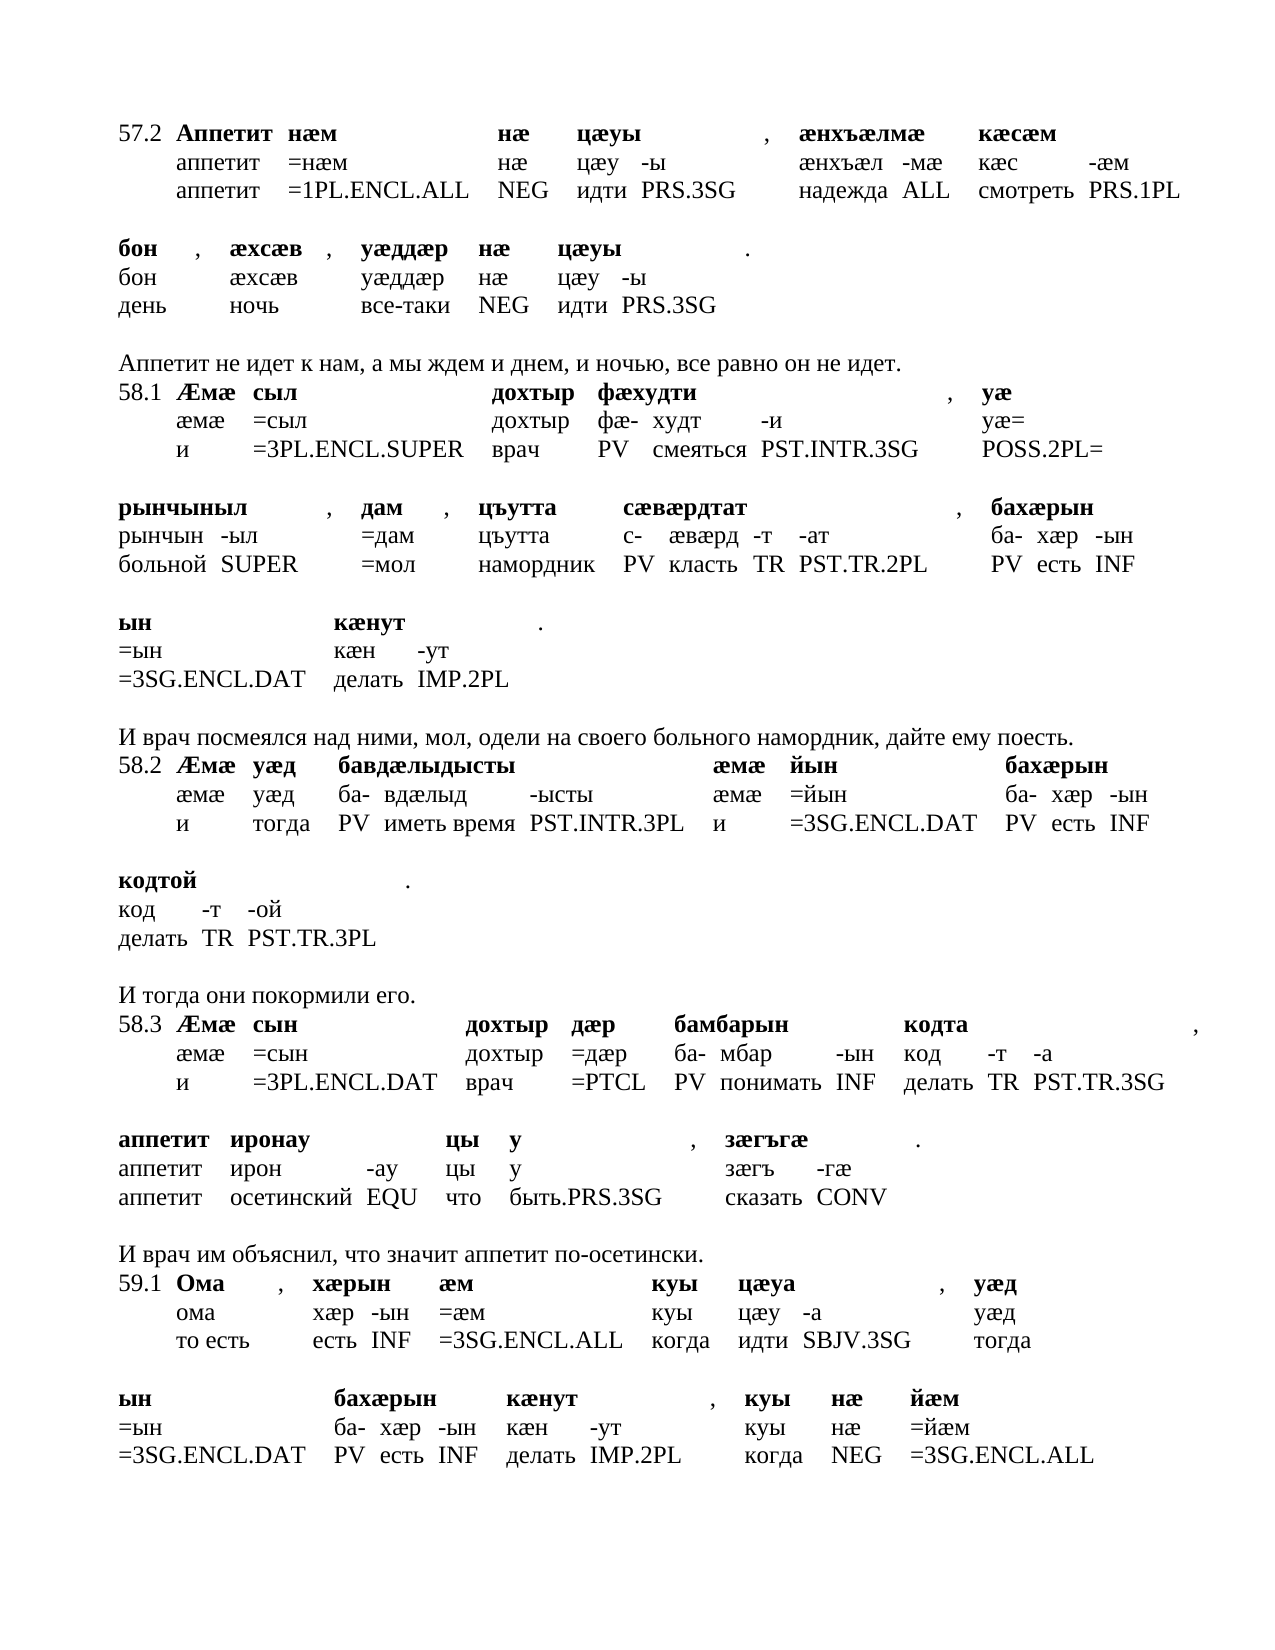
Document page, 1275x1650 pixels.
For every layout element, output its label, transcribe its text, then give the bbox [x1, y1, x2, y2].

text , [956, 492, 977, 521]
text аппетит [118, 1124, 216, 1153]
text PST.TR.2PL [799, 549, 928, 578]
text ба- [674, 1038, 706, 1067]
text ба- [1005, 779, 1037, 808]
text с- [623, 521, 655, 549]
text и [713, 808, 762, 837]
text -ы [641, 147, 736, 176]
text бон [118, 233, 181, 262]
text сæвæрдтат [623, 492, 942, 521]
text йæм [910, 1383, 1109, 1412]
text смотреть [978, 176, 1074, 204]
text æм [439, 1268, 638, 1297]
text æмæ [176, 779, 225, 808]
text SUPER [220, 549, 298, 578]
text надежда [798, 176, 888, 204]
text , [709, 1383, 731, 1412]
text ба- [338, 779, 370, 808]
text И тогда они покормили его. [118, 981, 1249, 1009]
text есть [379, 1441, 424, 1469]
text -а [802, 1297, 911, 1326]
text зæгъгæ [725, 1124, 901, 1153]
text ба- [991, 521, 1023, 549]
text рынчын [118, 521, 207, 549]
text цæу [738, 1297, 788, 1326]
text , [443, 492, 464, 521]
text æмæ [176, 1038, 225, 1067]
text IMP.2PL [589, 1441, 682, 1469]
text -ау [366, 1153, 418, 1182]
text нæм [288, 118, 484, 147]
text бамбарын [674, 1009, 890, 1038]
text PV [991, 549, 1023, 578]
text хæр [1037, 521, 1081, 549]
text аппетит [118, 1153, 202, 1182]
text PST.INTR.3PL [529, 808, 685, 837]
text хæр [1051, 779, 1096, 808]
text нæ [497, 147, 549, 176]
text =ын [118, 636, 306, 664]
text ALL [902, 176, 951, 204]
text делать [333, 664, 403, 693]
text PV [674, 1067, 706, 1096]
text =дæр [571, 1038, 646, 1067]
text цæуа [738, 1268, 925, 1297]
text =ын [118, 1412, 306, 1441]
text 59.1 [118, 1268, 162, 1297]
text INF [1109, 808, 1150, 837]
text Аппетит [176, 118, 274, 147]
text уæ= [982, 406, 1103, 434]
text , [1193, 1009, 1214, 1038]
text ын [118, 1383, 320, 1412]
text -ут [417, 636, 509, 664]
text PST.INTR.3SG [761, 434, 919, 463]
text Æмæ [176, 377, 239, 406]
text нæ [831, 1412, 882, 1441]
text день [118, 291, 167, 319]
text NEG [497, 176, 549, 204]
text фæхудти [597, 377, 933, 406]
text хæр [312, 1297, 357, 1326]
text идти [577, 176, 627, 204]
text куы [744, 1383, 817, 1412]
text -ын [438, 1412, 478, 1441]
text -ут [589, 1412, 682, 1441]
text цæуы [557, 233, 731, 262]
text , [326, 492, 347, 521]
text =3SG.ENCL.ALL [439, 1326, 624, 1354]
text TR [202, 923, 234, 952]
text куы [651, 1268, 724, 1297]
text у [509, 1124, 676, 1153]
text уæд [253, 751, 324, 779]
text , [326, 233, 347, 262]
text æнхъæлмæ [798, 118, 964, 147]
text Ома [176, 1268, 264, 1297]
text код [118, 894, 188, 923]
text делать [506, 1441, 576, 1469]
text æмæ [713, 779, 762, 808]
text Æмæ [176, 751, 239, 779]
text PV [1005, 808, 1037, 837]
text аппетит [176, 176, 260, 204]
text нæ [478, 262, 529, 291]
text кæс [978, 147, 1074, 176]
text кæнут [506, 1383, 696, 1412]
text INF [1095, 549, 1135, 578]
text CONV [816, 1182, 887, 1211]
text ома [176, 1297, 250, 1326]
text =PTCL [571, 1067, 646, 1096]
text æнхъæл [798, 147, 888, 176]
text нæ [831, 1383, 896, 1412]
text ын [118, 607, 320, 636]
text 58.2 [118, 751, 162, 779]
text рынчыныл [118, 492, 312, 521]
text ночь [229, 291, 298, 319]
text =сын [253, 1038, 438, 1067]
text -ат [799, 521, 928, 549]
text уæд [974, 1268, 1045, 1297]
text цы [445, 1153, 481, 1182]
text =дам [361, 521, 416, 549]
text намордник [478, 549, 595, 578]
text ирон [230, 1153, 352, 1182]
text POSS.2PL= [982, 434, 1103, 463]
text æвæрд [669, 521, 739, 549]
text и [176, 434, 225, 463]
text -ой [247, 894, 377, 923]
text есть [1037, 549, 1081, 578]
text уæддæр [361, 233, 464, 262]
text кæн [333, 636, 403, 664]
text врач [465, 1067, 543, 1096]
text . [404, 866, 426, 894]
text у [509, 1153, 662, 1182]
text цæу [557, 262, 608, 291]
text куы [744, 1412, 803, 1441]
text то есть [176, 1326, 250, 1354]
text , [278, 1268, 299, 1297]
text худт [652, 406, 747, 434]
text SBJV.3SG [802, 1326, 911, 1354]
text 57.2 [118, 118, 162, 147]
text идти [557, 291, 608, 319]
text , [690, 1124, 711, 1153]
text 58.1 [118, 377, 162, 406]
text IMP.2PL [417, 664, 509, 693]
text -т [202, 894, 234, 923]
text уæддæр [361, 262, 451, 291]
text есть [1051, 808, 1096, 837]
text нæ [497, 118, 563, 147]
text . [744, 233, 765, 262]
text дохтыр [465, 1009, 557, 1038]
text зæгъ [725, 1153, 803, 1182]
text EQU [366, 1182, 418, 1211]
text NEG [478, 291, 529, 319]
text дохтыр [465, 1038, 543, 1067]
text -ын [836, 1038, 876, 1067]
text мбар [720, 1038, 822, 1067]
text вдæлыд [384, 779, 516, 808]
text =йæм [910, 1412, 1095, 1441]
text PV [597, 434, 639, 463]
text =нæм [288, 147, 470, 176]
text PRS.3SG [621, 291, 717, 319]
text хæрын [312, 1268, 425, 1297]
text , [194, 233, 216, 262]
text -ыл [220, 521, 298, 549]
text -ы [621, 262, 717, 291]
text =1PL.ENCL.ALL [288, 176, 470, 204]
text сын [253, 1009, 452, 1038]
text больной [118, 549, 207, 578]
text куы [651, 1297, 710, 1326]
text и [176, 1067, 225, 1096]
text дохтыр [492, 377, 583, 406]
text кæсæм [978, 118, 1194, 147]
text цы [445, 1124, 495, 1153]
text врач [492, 434, 570, 463]
text аппетит [176, 147, 260, 176]
text уæд [974, 1297, 1031, 1326]
text когда [651, 1326, 710, 1354]
text тогда [974, 1326, 1031, 1354]
text æмæ [176, 406, 225, 434]
text =3PL.ENCL.SUPER [253, 434, 464, 463]
text быть.PRS.3SG [509, 1182, 662, 1211]
text PV [338, 808, 370, 837]
text , [764, 118, 785, 147]
text кæн [506, 1412, 576, 1441]
text дæр [571, 1009, 660, 1038]
text -т [987, 1038, 1019, 1067]
text И врач им объяснил, что значит аппетит по-осетински. [118, 1239, 1249, 1268]
text цæу [577, 147, 627, 176]
text идти [738, 1326, 788, 1354]
text æхсæв [229, 262, 298, 291]
text -ын [1095, 521, 1135, 549]
text æмæ [713, 751, 776, 779]
text =3SG.ENCL.ALL [910, 1441, 1095, 1469]
text бон [118, 262, 167, 291]
text æхсæв [229, 233, 312, 262]
text тогда [253, 808, 310, 837]
text иметь время [384, 808, 516, 837]
text TR [987, 1067, 1019, 1096]
text -а [1033, 1038, 1165, 1067]
text класть [669, 549, 739, 578]
text -ын [371, 1297, 411, 1326]
text и [176, 808, 225, 837]
text TR [753, 549, 785, 578]
text код [904, 1038, 973, 1067]
text . [537, 607, 558, 636]
text -и [761, 406, 919, 434]
text PST.TR.3PL [247, 923, 377, 952]
text бахæрын [1005, 751, 1163, 779]
text хæр [379, 1412, 424, 1441]
text дам [361, 492, 429, 521]
text уæд [253, 779, 310, 808]
text INF [371, 1326, 411, 1354]
text делать [904, 1067, 973, 1096]
text PRS.3SG [641, 176, 736, 204]
text 58.3 [118, 1009, 162, 1038]
text нæ [478, 233, 543, 262]
text осетинский [230, 1182, 352, 1211]
text иронау [230, 1124, 432, 1153]
text понимать [720, 1067, 822, 1096]
text сыл [253, 377, 478, 406]
text цъутта [478, 492, 609, 521]
text -мæ [902, 147, 951, 176]
text NEG [831, 1441, 882, 1469]
text И врач посмеялся над ними, мол, одели на своего больного намордник, дайте ему поесть. [118, 722, 1249, 751]
text -ын [1109, 779, 1150, 808]
text ба- [333, 1412, 366, 1441]
text , [939, 1268, 960, 1297]
text бахæрын [991, 492, 1149, 521]
text все-таки [361, 291, 451, 319]
text Аппетит не идет к нам, а мы ждем и днем, и ночью, все равно он не идет. [118, 348, 1249, 377]
text -æм [1088, 147, 1181, 176]
text бавдæлыдысты [338, 751, 699, 779]
text кодтой [118, 866, 391, 894]
text что [445, 1182, 481, 1211]
text =3SG.ENCL.DAT [118, 664, 306, 693]
text PRS.1PL [1088, 176, 1181, 204]
text фæ- [597, 406, 639, 434]
text смеяться [652, 434, 747, 463]
text цæуы [577, 118, 750, 147]
text дохтыр [492, 406, 570, 434]
text когда [744, 1441, 803, 1469]
text йын [789, 751, 991, 779]
text кæнут [333, 607, 523, 636]
text PV [333, 1441, 366, 1469]
text уæ [982, 377, 1117, 406]
text =йын [789, 779, 977, 808]
text =3PL.ENCL.DAT [253, 1067, 438, 1096]
text INF [836, 1067, 876, 1096]
text , [947, 377, 968, 406]
text бахæрын [333, 1383, 492, 1412]
text -гæ [816, 1153, 887, 1182]
text кодта [904, 1009, 1179, 1038]
text PST.TR.3SG [1033, 1067, 1165, 1096]
text сказать [725, 1182, 803, 1211]
text =3SG.ENCL.DAT [118, 1441, 306, 1469]
text есть [312, 1326, 357, 1354]
text -ысты [529, 779, 685, 808]
text аппетит [118, 1182, 202, 1211]
text =3SG.ENCL.DAT [789, 808, 977, 837]
text PV [623, 549, 655, 578]
text делать [118, 923, 188, 952]
text . [915, 1124, 936, 1153]
text цъутта [478, 521, 595, 549]
text =æм [439, 1297, 624, 1326]
text -т [753, 521, 785, 549]
text =мол [361, 549, 416, 578]
text INF [438, 1441, 478, 1469]
text Æмæ [176, 1009, 239, 1038]
text =сыл [253, 406, 464, 434]
